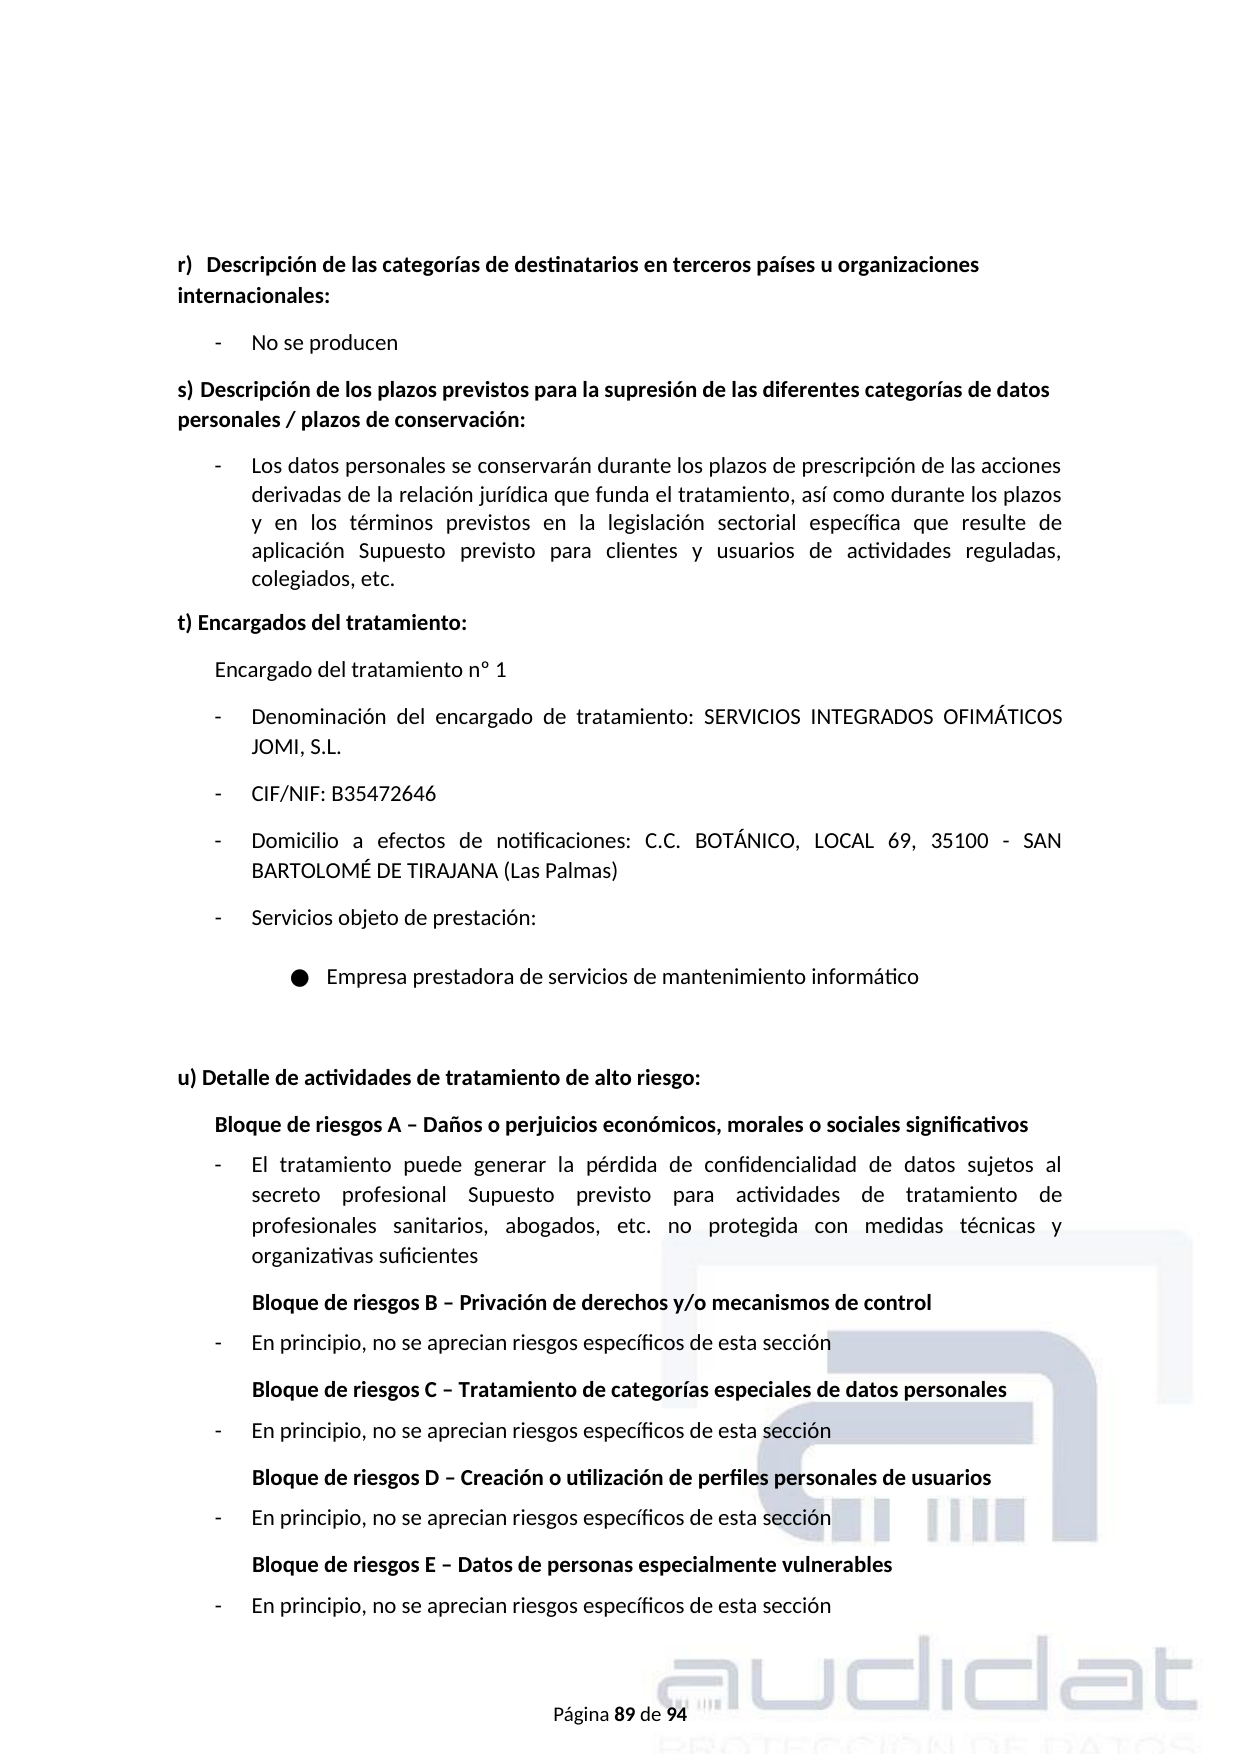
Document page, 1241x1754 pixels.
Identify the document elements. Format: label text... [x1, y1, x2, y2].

picture [640, 1221, 1215, 1288]
list En principio, no se aprecian riesgos específicos de esta sección [214, 1328, 1226, 1356]
subtitle Bloque de riesgos B – Privación de derechos y/o mecanismos de control [214, 1288, 1226, 1316]
list Domicilio a efectos de notificaciones: C.C. BOTÁNICO, LOCAL 69, 35100 - SAN BARTOLOMÉ DE TIRAJANA (Las Palmas) [214, 826, 1063, 884]
list Servicios objeto de prestación: [214, 903, 1226, 931]
subtitle Bloque de riesgos D – Creación o utilización de perfiles personales de usuarios [214, 1463, 1226, 1491]
subtitle Descripción de los plazos previstos para la supresión de las diferentes categorías de datos personales / plazos de conservación: [177, 375, 1063, 433]
picture [640, 1316, 1215, 1328]
picture [640, 1491, 1215, 1503]
picture [640, 1578, 1215, 1591]
subtitle Descripción de las categorías de destinatarios en terceros países u organizaciones internacionales: [177, 251, 1063, 309]
picture [640, 1356, 1215, 1375]
subtitle Bloque de riesgos E – Datos de personas especialmente vulnerables [214, 1550, 1226, 1578]
list En principio, no se aprecian riesgos específicos de esta sección [214, 1416, 1226, 1444]
list No se producen [214, 328, 1226, 356]
list En principio, no se aprecian riesgos específicos de esta sección [214, 1503, 1226, 1531]
picture [640, 1531, 1215, 1550]
list Empresa prestadora de servicios de mantenimiento informático [289, 950, 1226, 997]
picture [640, 1444, 1215, 1463]
subtitle Detalle de actividades de tratamiento de alto riesgo: [177, 1063, 1226, 1091]
list Los datos personales se conservarán durante los plazos de prescripción de las acciones derivadas de la relación jurídica que funda el tratamiento, así como durante los plazos y en los términos previstos en la legislación sectorial específica que resulte de aplicación Supuesto previsto para clientes y usuarios de actividades reguladas, colegiados, etc. [214, 452, 1063, 592]
list Denominación del encargado de tratamiento: SERVICIOS INTEGRADOS OFIMÁTICOS JOMI, S.L. [214, 702, 1063, 761]
list El tratamiento puede generar la pérdida de confidencialidad de datos sujetos al secreto profesional Supuesto previsto para actividades de tratamiento de profesionales sanitarios, abogados, etc. no protegida con medidas técnicas y organizativas suficientes [214, 1150, 1064, 1269]
text - CIF/NIF: B35472646 [214, 779, 1226, 807]
text Página 89 de 94 [177, 1702, 1063, 1727]
picture [640, 1619, 1215, 1754]
text Bloque de riesgos A – Daños o perjuicios económicos, morales o sociales significativos [214, 1110, 1226, 1138]
text Encargado del tratamiento nº 1 [214, 655, 1226, 683]
subtitle Bloque de riesgos C – Tratamiento de categorías especiales de datos personales [214, 1375, 1226, 1403]
subtitle Encargados del tratamiento: [177, 608, 1226, 636]
list En principio, no se aprecian riesgos específicos de esta sección [214, 1591, 1226, 1619]
picture [640, 1403, 1215, 1416]
